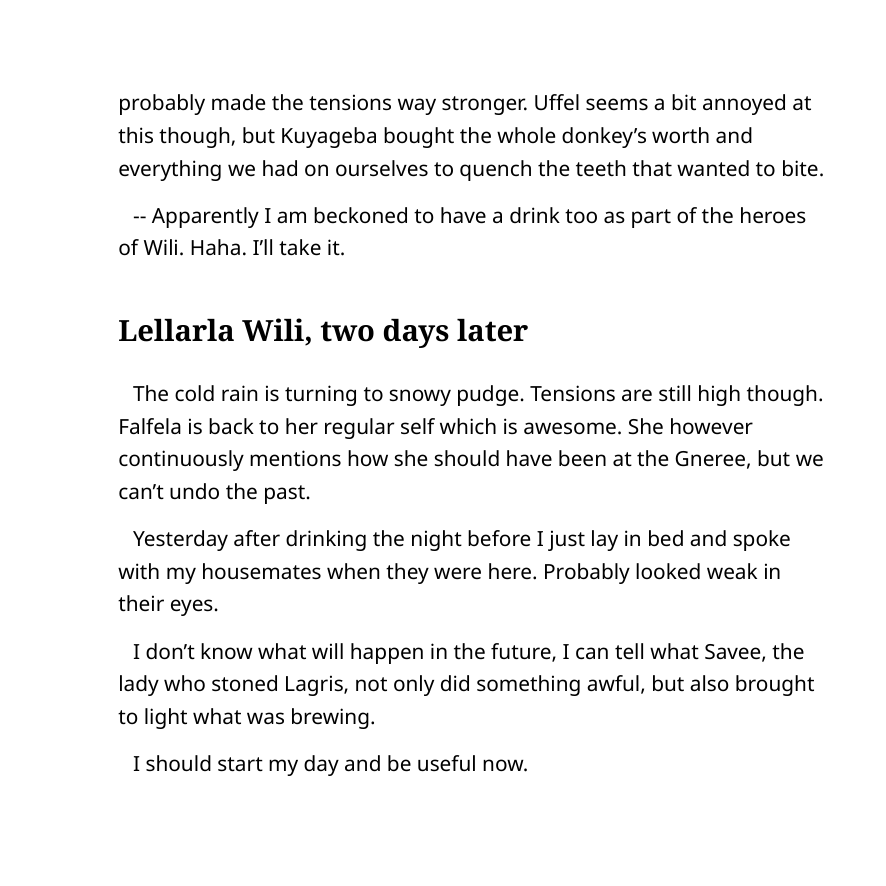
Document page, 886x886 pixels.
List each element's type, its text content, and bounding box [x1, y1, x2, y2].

text probably made the tensions way stronger. Uffel seems a bit annoyed at this though, but Kuyageba bought the whole donkey’s worth and everything we had on ourselves to quench the teeth that wanted to bite. [118, 88, 827, 182]
text The cold rain is turning to snowy pudge. Tensions are still high though. Falfela is back to her regular self which is awesome. She however continuously mentions how she should have been at the Gneree, but we can’t undo the past. [118, 379, 827, 506]
subtitle Lellarla Wili, two days later [118, 310, 827, 350]
text I don’t know what will happen in the future, I can tell what Savee, the lady who stoned Lagris, not only did something awful, but also brought to light what was brewing. [118, 637, 827, 730]
text I should start my day and be useful now. [118, 749, 827, 778]
text Yesterday after drinking the night before I just lay in bed and spoke with my housemates when they were here. Probably looked weak in their eyes. [118, 524, 827, 618]
text -- Apparently I am beckoned to have a drink too as part of the heroes of Wili. Haha. I’ll take it. [118, 201, 827, 262]
